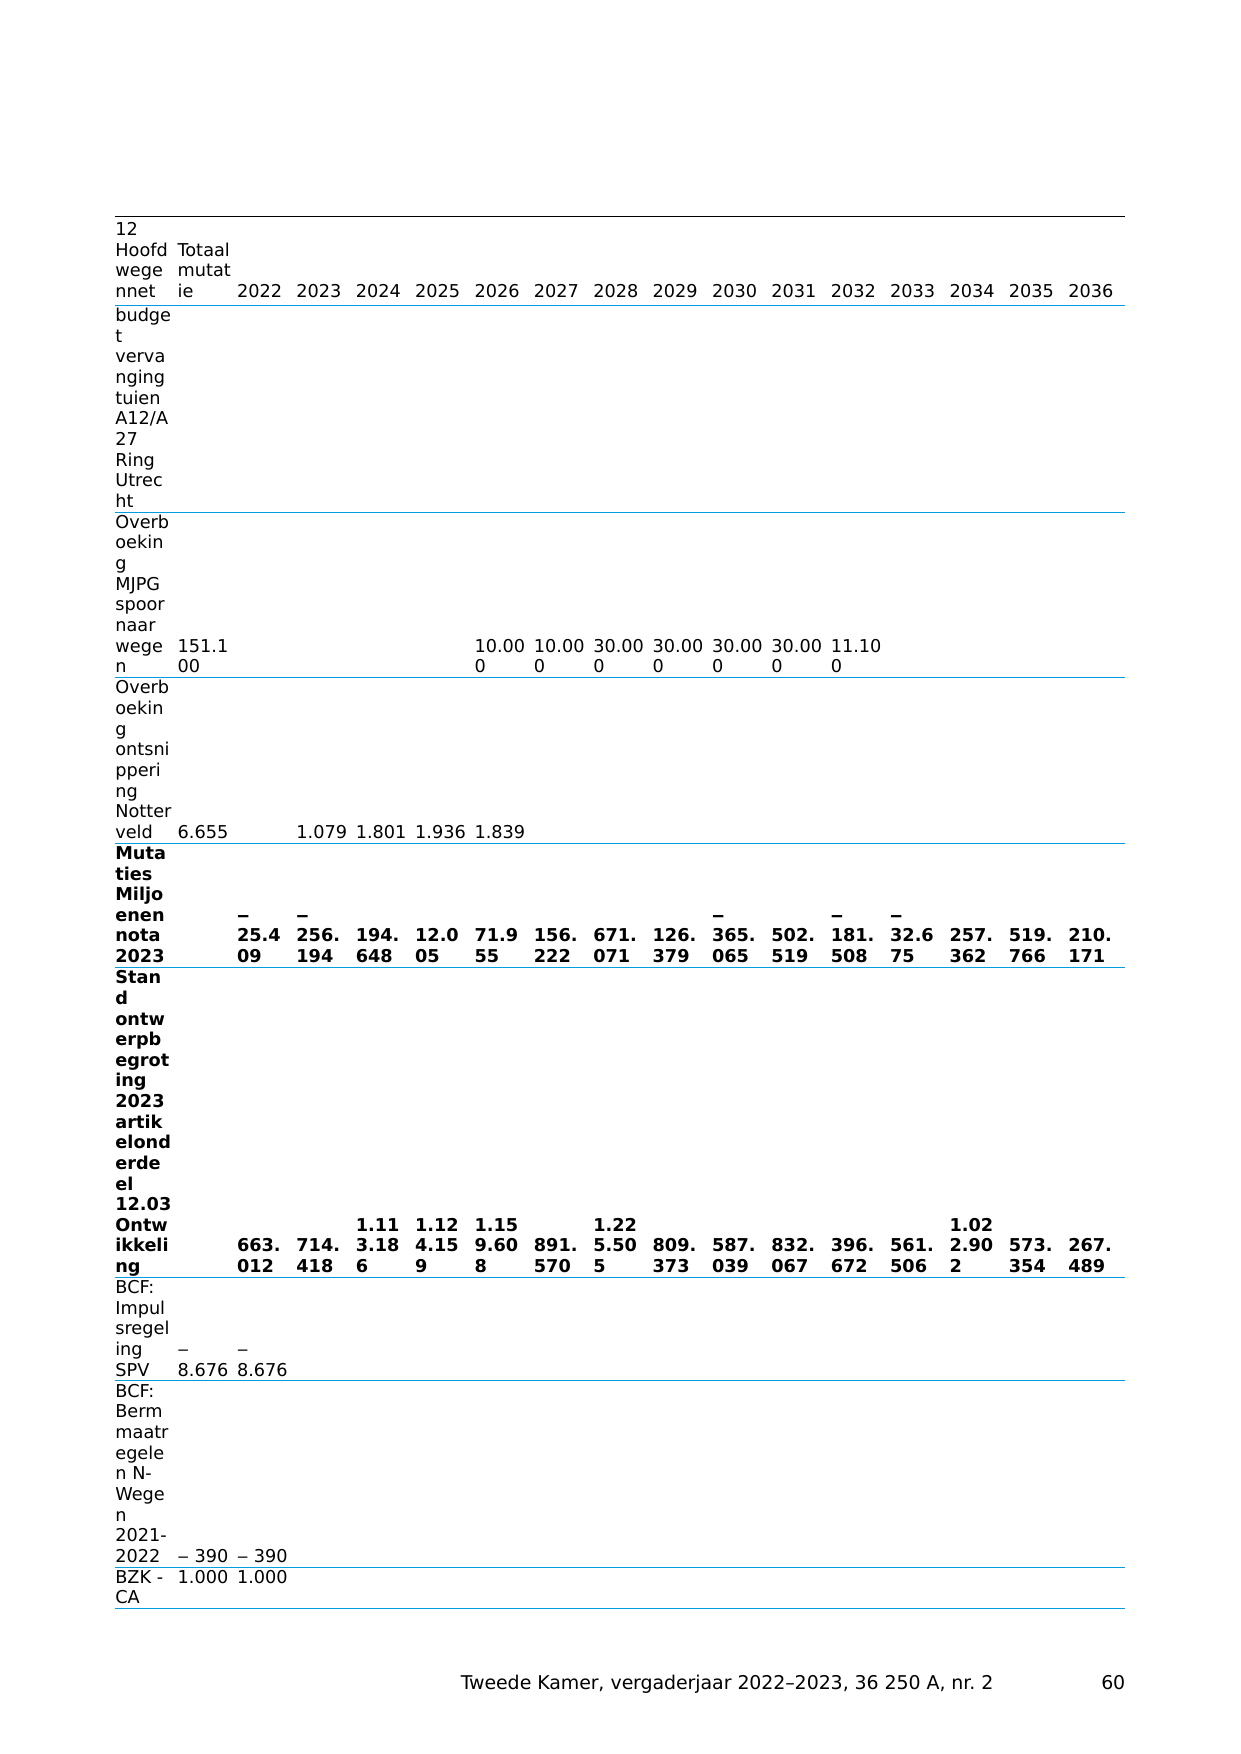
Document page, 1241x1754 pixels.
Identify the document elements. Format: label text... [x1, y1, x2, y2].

table_cell [709, 1381, 768, 1566]
table_cell Stand ontwerpbegroting 2023 artikelonderdeel 12.03 Ontwikkeling [115, 968, 174, 1277]
table_cell Overboeking ontsnippering Notterveld [115, 678, 174, 842]
table_cell 2032 [828, 217, 887, 304]
table_cell [828, 1568, 887, 1608]
table_cell 2029 [650, 217, 709, 304]
table_cell 2025 [412, 217, 471, 304]
table_cell [471, 306, 531, 511]
table_cell 561.506 [887, 968, 946, 1277]
table_cell [1006, 1568, 1065, 1608]
table_cell [175, 844, 234, 967]
table_cell [175, 306, 234, 511]
table_cell [353, 513, 412, 677]
table_cell 267.489 [1065, 968, 1125, 1277]
table_cell [1006, 306, 1065, 511]
table_cell 257.362 [946, 844, 1006, 967]
table_cell 1.159.608 [471, 968, 531, 1277]
table_cell BCF: Impulsregeling SPV [115, 1278, 174, 1380]
table_cell [887, 513, 946, 677]
table_cell 12.005 [412, 844, 471, 967]
table_cell [412, 1278, 471, 1380]
table_cell [1065, 513, 1125, 677]
table_cell [650, 1381, 709, 1566]
table_cell [293, 1278, 353, 1380]
table_cell 2033 [887, 217, 946, 304]
table_cell ‒ 390 [234, 1381, 293, 1566]
table_cell ‒ 181.508 [828, 844, 887, 967]
table_cell 832.067 [768, 968, 828, 1277]
table_cell [828, 1381, 887, 1566]
table_cell 1.124.159 [412, 968, 471, 1277]
table_cell 2023 [293, 217, 353, 304]
table_cell [353, 1278, 412, 1380]
table_cell [531, 1278, 590, 1380]
table_cell Totaal mutatie [175, 217, 234, 304]
table_cell 2030 [709, 217, 768, 304]
table_cell [768, 1278, 828, 1380]
table_cell [531, 306, 590, 511]
table_cell [293, 1381, 353, 1566]
table_cell 2022 [234, 217, 293, 304]
table_cell 519.766 [1006, 844, 1065, 967]
table_cell 126.379 [650, 844, 709, 967]
table_cell 809.373 [650, 968, 709, 1277]
table_cell [293, 306, 353, 511]
table_cell 1.113.186 [353, 968, 412, 1277]
table_cell [768, 306, 828, 511]
table_cell 671.071 [590, 844, 649, 967]
table_cell [946, 513, 1006, 677]
table_cell [650, 1568, 709, 1608]
table_cell [471, 1278, 531, 1380]
table_cell [650, 678, 709, 842]
table_cell 1.839 [471, 678, 531, 842]
table_cell 11.100 [828, 513, 887, 677]
table_cell [531, 1568, 590, 1608]
table_cell [531, 678, 590, 842]
table_cell [768, 678, 828, 842]
table_cell 1.936 [412, 678, 471, 842]
table_cell ‒ 32.675 [887, 844, 946, 967]
table_cell [175, 968, 234, 1277]
table_header Tabel 12 Artikel 12 Hoofdwegennet (bedragen x €1.000) [115, 191, 1125, 216]
table_cell [234, 306, 293, 511]
table_cell 714.418 [293, 968, 353, 1277]
table_cell [590, 1568, 649, 1608]
table_cell 2027 [531, 217, 590, 304]
table_cell [234, 513, 293, 677]
table_cell 396.672 [828, 968, 887, 1277]
table_cell 30.000 [709, 513, 768, 677]
table_cell ‒ 256.194 [293, 844, 353, 967]
table_cell [1065, 306, 1125, 511]
table_cell ‒ 25.409 [234, 844, 293, 967]
table_cell [1006, 678, 1065, 842]
table_cell 587.039 [709, 968, 768, 1277]
table_cell [412, 306, 471, 511]
table_cell [887, 1278, 946, 1380]
table_cell [293, 513, 353, 677]
table_cell 2035 [1006, 217, 1065, 304]
table_cell [887, 1381, 946, 1566]
table_cell 194.648 [353, 844, 412, 967]
table_cell 71.955 [471, 844, 531, 967]
table_cell [828, 1278, 887, 1380]
table_cell [709, 306, 768, 511]
table_cell [946, 1381, 1006, 1566]
table_cell [1065, 1568, 1125, 1608]
table_cell [709, 1278, 768, 1380]
table_cell [1006, 513, 1065, 677]
table_cell BZK - CA [115, 1568, 174, 1608]
table_cell 210.171 [1065, 844, 1125, 967]
table_cell [946, 1568, 1006, 1608]
table_cell [1006, 1381, 1065, 1566]
table_cell [590, 1278, 649, 1380]
table_cell 156.222 [531, 844, 590, 967]
table_cell [590, 1381, 649, 1566]
table_cell [531, 1381, 590, 1566]
table_cell 10.000 [471, 513, 531, 677]
table_cell [1065, 678, 1125, 842]
table_cell 30.000 [650, 513, 709, 677]
table_cell [1006, 1278, 1065, 1380]
table_cell [709, 1568, 768, 1608]
table_cell [412, 1381, 471, 1566]
table_cell 151.100 [175, 513, 234, 677]
table_cell [471, 1568, 531, 1608]
table_cell 30.000 [590, 513, 649, 677]
table_cell 12 Hoofdwegennet [115, 217, 174, 304]
table_cell 1.079 [293, 678, 353, 842]
table_cell ‒ 365.065 [709, 844, 768, 967]
table_cell 10.000 [531, 513, 590, 677]
table_cell [946, 678, 1006, 842]
table_cell 2028 [590, 217, 649, 304]
table_cell 2026 [471, 217, 531, 304]
table_cell 2036 [1065, 217, 1125, 304]
table_cell 1.022.902 [946, 968, 1006, 1277]
table_cell 6.655 [175, 678, 234, 842]
table_cell [1065, 1278, 1125, 1380]
table_cell [412, 1568, 471, 1608]
table_cell ‒ 390 [175, 1381, 234, 1566]
table_cell [709, 678, 768, 842]
table_cell 30.000 [768, 513, 828, 677]
table_cell [353, 306, 412, 511]
table_cell [887, 678, 946, 842]
table_cell [471, 1381, 531, 1566]
table_cell [887, 306, 946, 511]
table_cell [650, 306, 709, 511]
table_cell [650, 1278, 709, 1380]
table_cell [828, 678, 887, 842]
table_cell ‒ 8.676 [175, 1278, 234, 1380]
table_cell [412, 513, 471, 677]
table_cell [234, 678, 293, 842]
table_cell [353, 1568, 412, 1608]
table_cell 2034 [946, 217, 1006, 304]
table_cell 573.354 [1006, 968, 1065, 1277]
table_cell [590, 678, 649, 842]
table_cell Mutaties Miljoenennota 2023 [115, 844, 174, 967]
table_cell 1.225.505 [590, 968, 649, 1277]
table_cell 663.012 [234, 968, 293, 1277]
table_cell budget vervanging tuien A12/A27 Ring Utrecht [115, 306, 174, 511]
table_cell [293, 1568, 353, 1608]
table_cell [353, 1381, 412, 1566]
table_cell Overboeking MJPG spoor naar wegen [115, 513, 174, 677]
table_cell 1.000 [234, 1568, 293, 1608]
table_cell 1.000 [175, 1568, 234, 1608]
table_cell [590, 306, 649, 511]
table_cell [828, 306, 887, 511]
table_cell BCF: Bermmaatregelen N-Wegen 2021-2022 [115, 1381, 174, 1566]
table_cell 2024 [353, 217, 412, 304]
table_cell 1.801 [353, 678, 412, 842]
table_cell [1065, 1381, 1125, 1566]
table_cell [887, 1568, 946, 1608]
table_cell 2031 [768, 217, 828, 304]
table_cell [768, 1568, 828, 1608]
table_cell 891.570 [531, 968, 590, 1277]
table_cell ‒ 8.676 [234, 1278, 293, 1380]
table_cell [768, 1381, 828, 1566]
table_cell 502.519 [768, 844, 828, 967]
table_cell [946, 306, 1006, 511]
table_cell [946, 1278, 1006, 1380]
